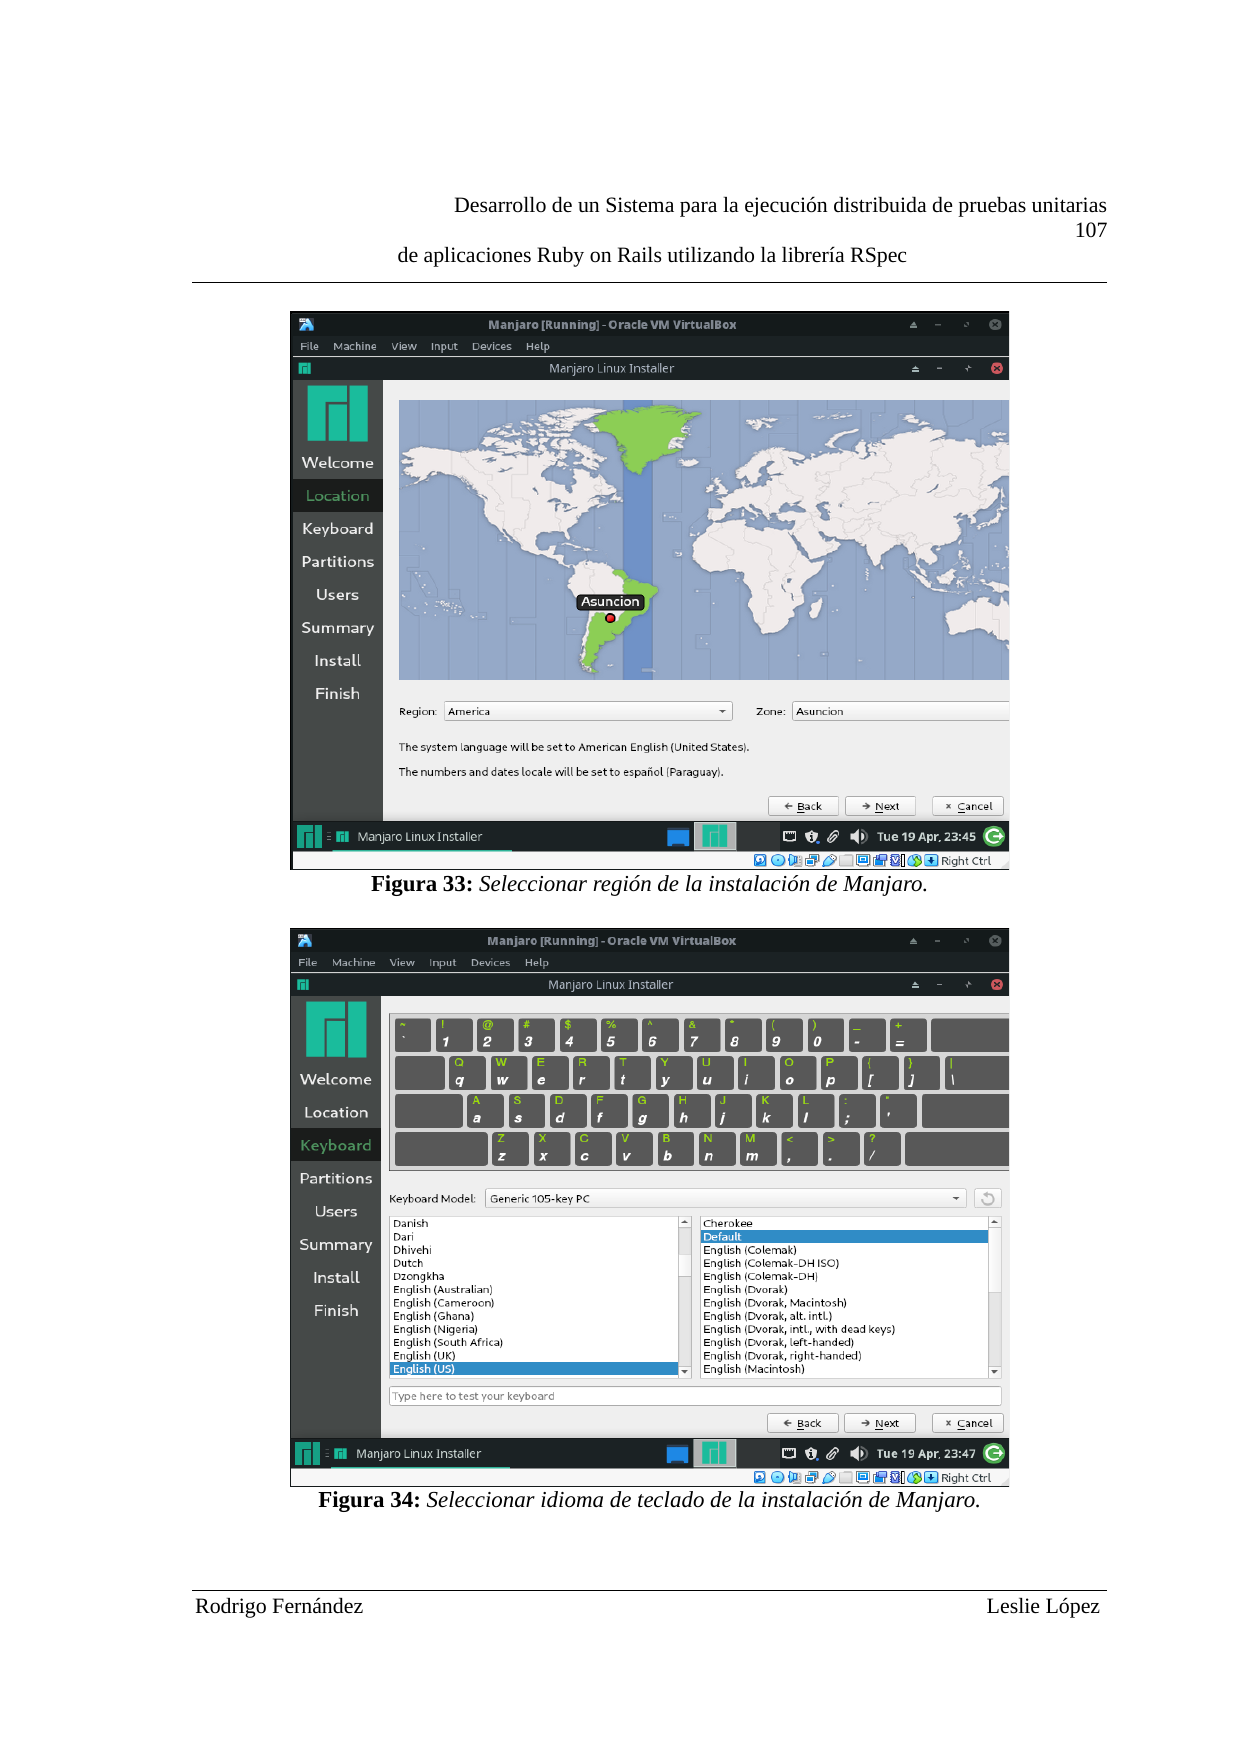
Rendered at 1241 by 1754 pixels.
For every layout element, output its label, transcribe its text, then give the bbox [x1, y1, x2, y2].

picture [290, 928, 1010, 1487]
text Figura 34: Seleccionar idioma de teclado de la instalación de Manjaro. [290, 1487, 1009, 1513]
picture [290, 311, 1010, 870]
text Figura 33: Seleccionar región de la instalación de Manjaro. [290, 870, 1009, 896]
